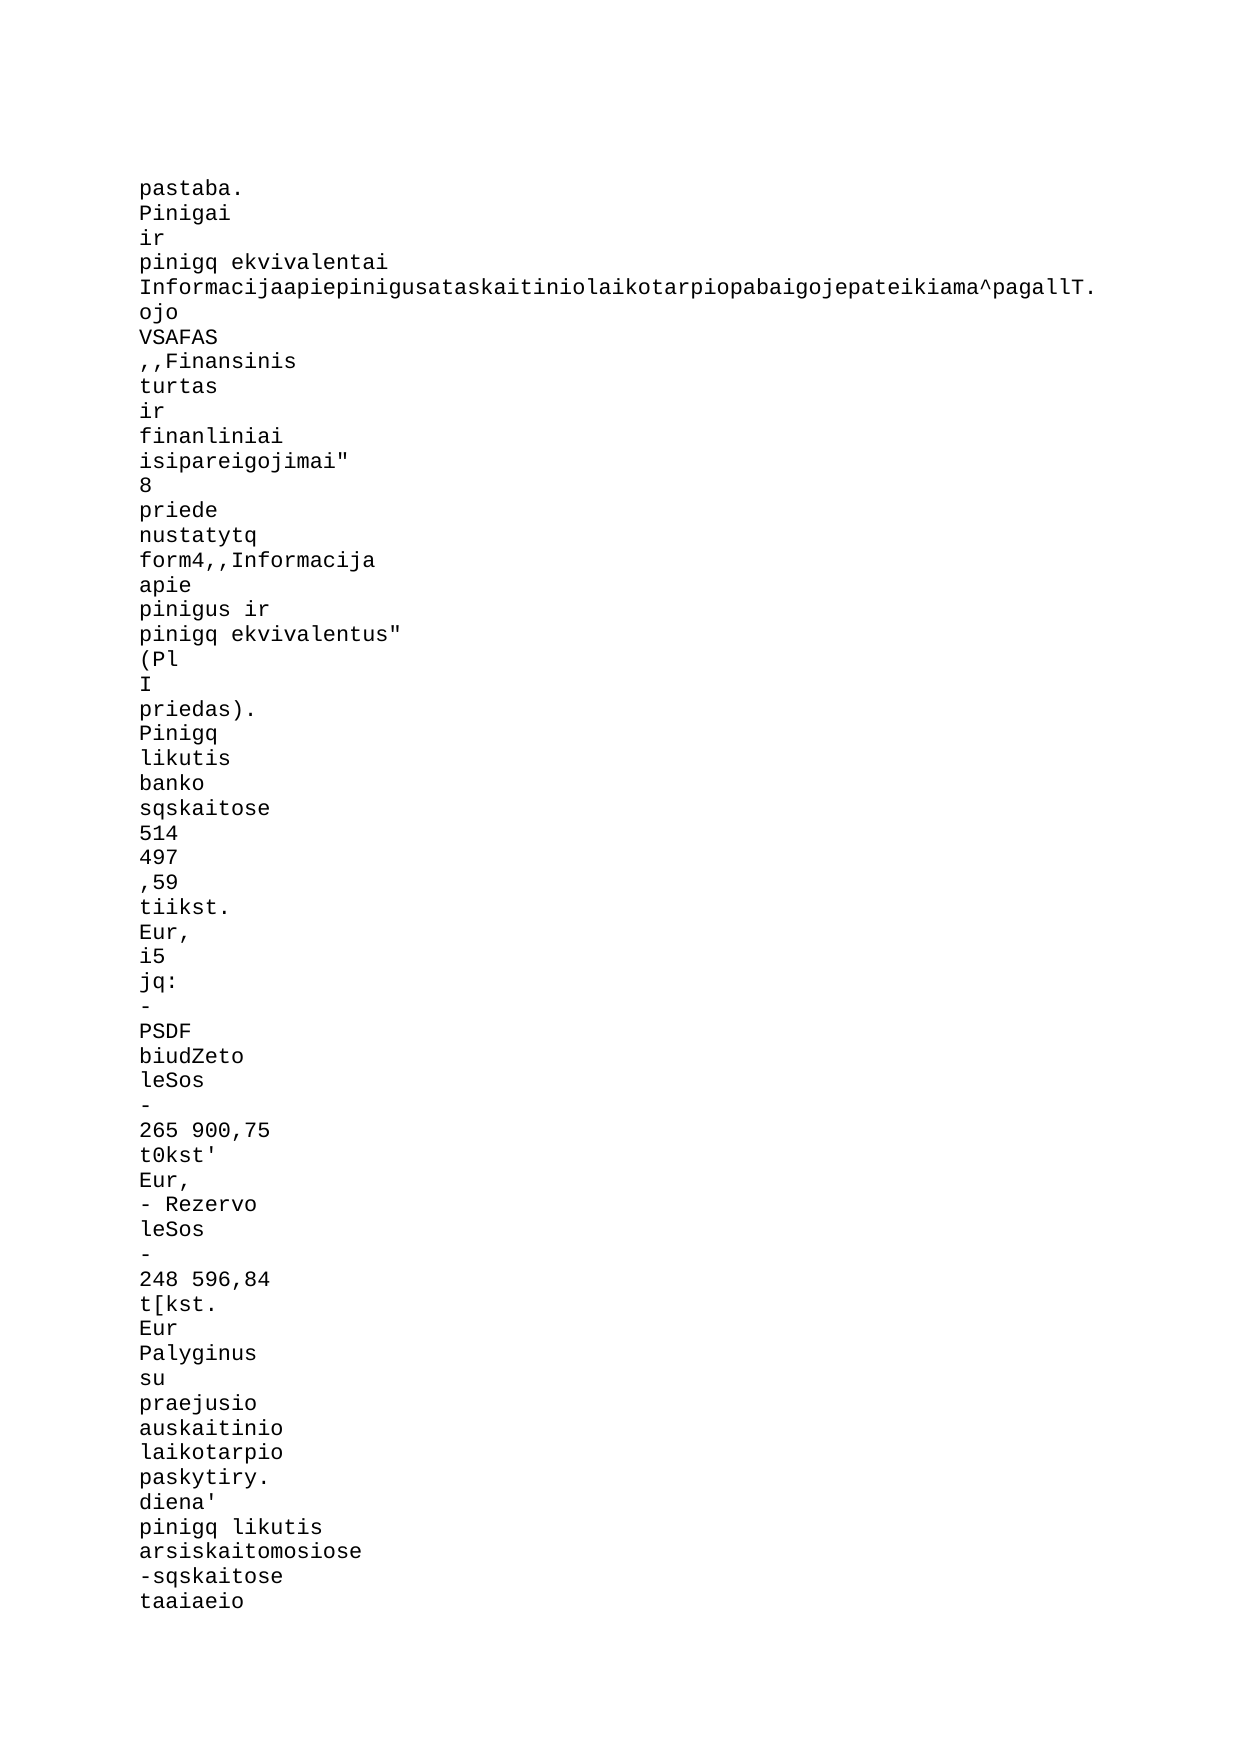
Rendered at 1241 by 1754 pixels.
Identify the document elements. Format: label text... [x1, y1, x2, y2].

text PSDF [139, 1020, 1101, 1045]
text - [139, 1094, 1101, 1119]
text leSos [139, 1218, 1101, 1243]
text 8 [139, 475, 1101, 499]
text - [139, 995, 1101, 1020]
text su [139, 1367, 1101, 1392]
text -sqskaitose [139, 1566, 1101, 1590]
text praejusio [139, 1392, 1101, 1417]
text nustatytq [139, 524, 1101, 549]
text pinigq ekvivalentus" [139, 623, 1101, 648]
text laikotarpio [139, 1442, 1101, 1466]
text sqskaitose [139, 797, 1101, 822]
text pinigus ir [139, 599, 1101, 623]
text diena' [139, 1491, 1101, 1516]
text leSos [139, 1070, 1101, 1094]
text apie [139, 574, 1101, 599]
text 248 596,84 [139, 1268, 1101, 1293]
text turtas [139, 376, 1101, 400]
text Pinigai [139, 202, 1101, 227]
text I [139, 673, 1101, 698]
text t[kst. [139, 1293, 1101, 1318]
text form4,,Informacija [139, 549, 1101, 574]
text 514 [139, 822, 1101, 847]
text 265 900,75 [139, 1119, 1101, 1144]
text ir [139, 400, 1101, 425]
text priede [139, 499, 1101, 524]
text finanliniai [139, 425, 1101, 450]
text t0kst' [139, 1144, 1101, 1169]
text ,,Finansinis [139, 351, 1101, 376]
text auskaitinio [139, 1417, 1101, 1442]
text biudZeto [139, 1045, 1101, 1070]
text VSAFAS [139, 326, 1101, 351]
text jq: [139, 971, 1101, 995]
text Eur [139, 1318, 1101, 1342]
text Pinigq [139, 723, 1101, 747]
text pinigq likutis [139, 1516, 1101, 1541]
text Palyginus [139, 1342, 1101, 1367]
text pastaba. [139, 177, 1101, 202]
text 497 [139, 847, 1101, 871]
text - Rezervo [139, 1194, 1101, 1218]
text i5 [139, 946, 1101, 971]
text (Pl [139, 648, 1101, 673]
text ir [139, 227, 1101, 252]
text Informacijaapiepinigusataskaitiniolaikotarpiopabaigojepateikiama^pagallT.ojo [139, 276, 1101, 326]
text isipareigojimai" [139, 450, 1101, 475]
text banko [139, 772, 1101, 797]
text pinigq ekvivalentai [139, 252, 1101, 276]
text - [139, 1243, 1101, 1268]
text priedas). [139, 698, 1101, 723]
text paskytiry. [139, 1466, 1101, 1491]
text likutis [139, 747, 1101, 772]
text ,59 [139, 871, 1101, 896]
text taaiaeio [139, 1590, 1101, 1615]
text arsiskaitomosiose [139, 1541, 1101, 1566]
text Eur, [139, 1169, 1101, 1194]
text tiikst. [139, 896, 1101, 921]
text Eur, [139, 921, 1101, 946]
